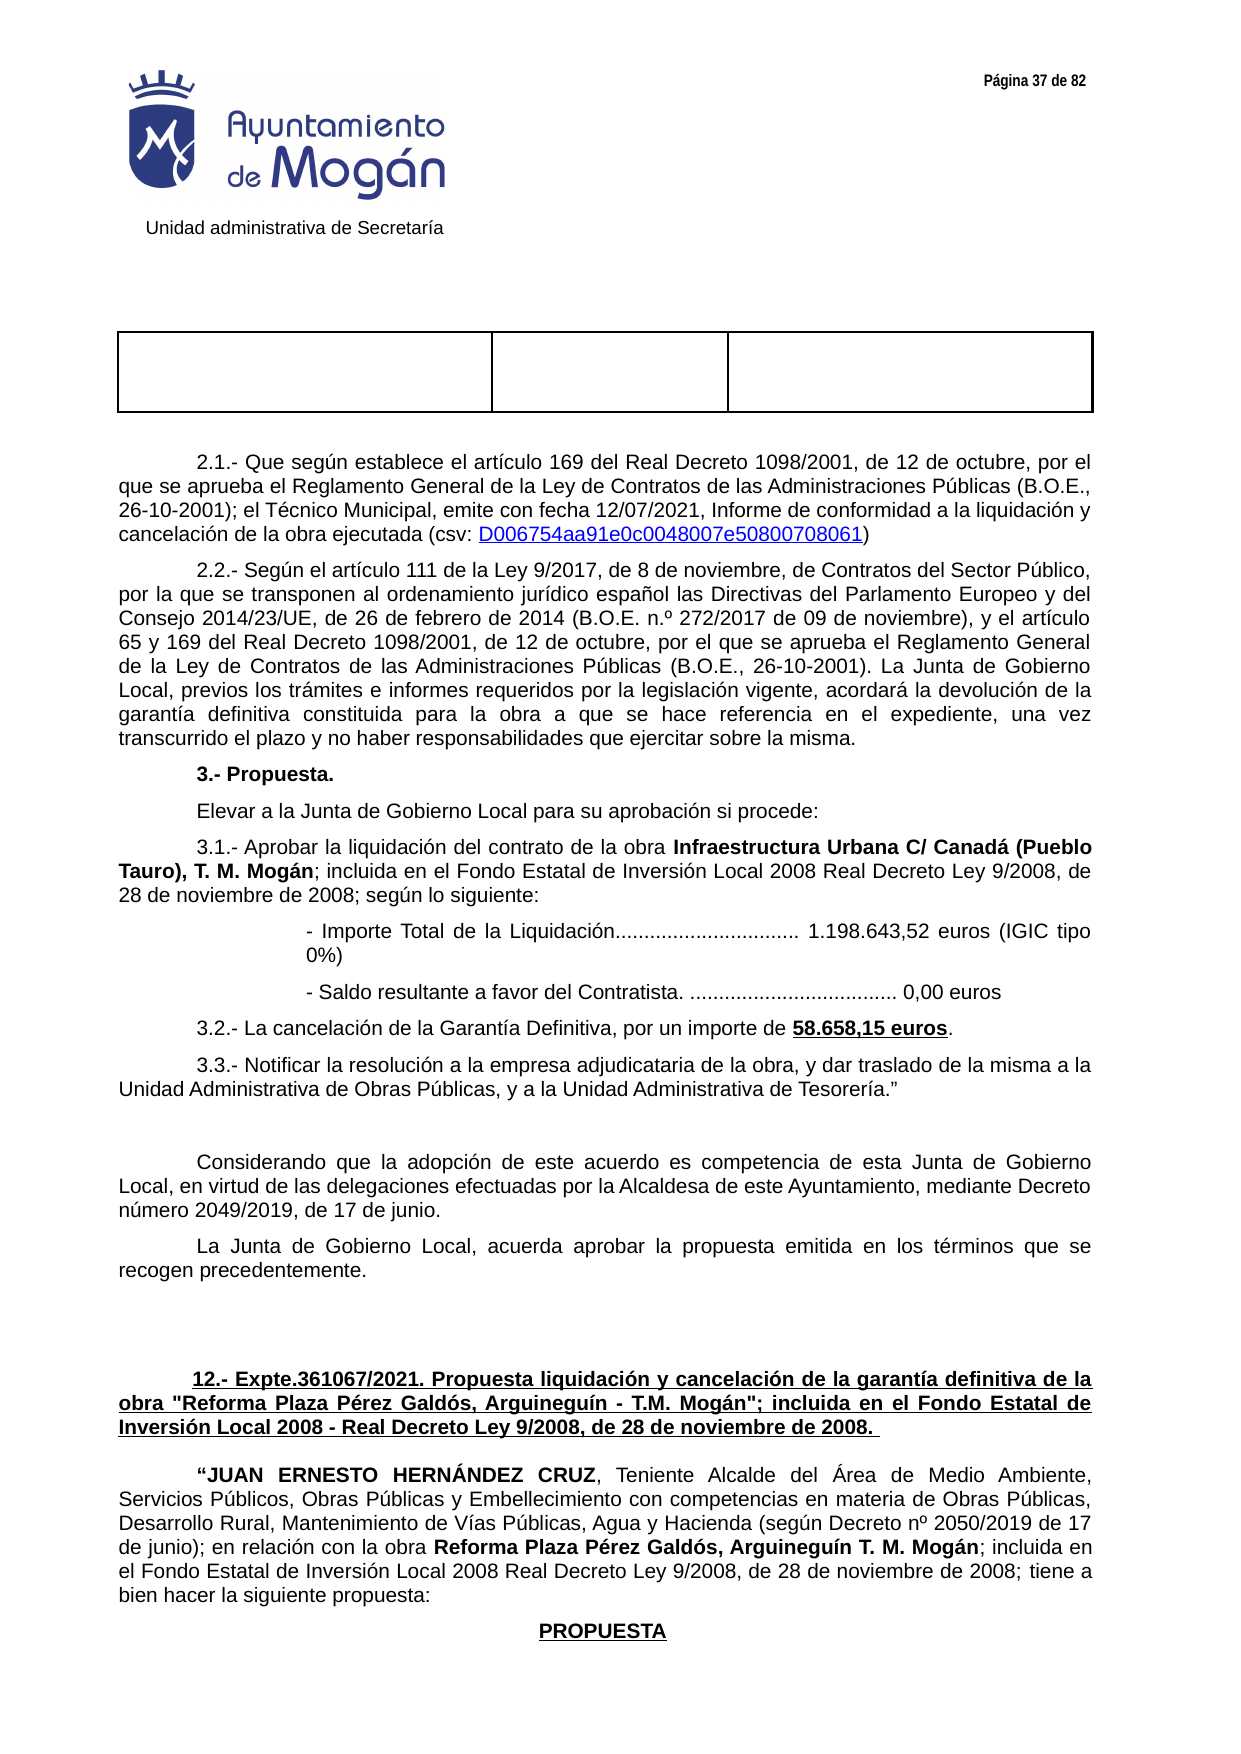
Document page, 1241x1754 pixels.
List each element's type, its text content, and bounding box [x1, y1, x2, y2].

text 3.- Propuesta. [118, 762, 1092, 786]
text Considerando que la adopción de este acuerdo es competencia de esta Junta de Gobierno Local, en virtud de las delegaciones efectuadas por la Alcaldesa de este Ayuntamiento, mediante Decreto número 2049/2019, de 17 de junio. [118, 1149, 1092, 1221]
table_cell [493, 333, 727, 411]
picture [128, 70, 445, 206]
text 3.1.- Aprobar la liquidación del contrato de la obra Infraestructura Urbana C/ Canadá (Pueblo Tauro), T. M. Mogán; incluida en el Fondo Estatal de Inversión Local 2008 Real Decreto Ley 9/2008, de 28 de noviembre de 2008; según lo siguiente: [118, 835, 1092, 907]
text La Junta de Gobierno Local, acuerda aprobar la propuesta emitida en los términos que se recogen precedentemente. [118, 1234, 1092, 1282]
text 12.- Expte.361067/2021. Propuesta liquidación y cancelación de la garantía definitiva de la obra "Reforma Plaza Pérez Galdós, Arguineguín - T.M. Mogán"; incluida en el Fondo Estatal de [118, 1367, 1092, 1412]
text 2.2.- Según el artículo 111 de la Ley 9/2017, de 8 de noviembre, de Contratos del Sector Público, por la que se transponen al ordenamiento jurídico español las Directivas del Parlamento Europeo y del Consejo 2014/23/UE, de 26 de febrero de 2014 (B.O.E. n.º 272/2017 de 09 de noviembre), y el artículo 65 y 169 del Real Decreto 1098/2001, de 12 de octubre, por el que se aprueba el Reglamento General de la Ley de Contratos de las Administraciones Públicas (B.O.E., 26-10-2001). La Junta de Gobierno Local, previos los trámites e informes requeridos por la legislación vigente, acordará la devolución de la garantía definitiva constituida para la obra a que se hace referencia en el expediente, una vez transcurrido el plazo y no haber responsabilidades que ejercitar sobre la misma. [118, 558, 1092, 749]
text 2.1.- Que según establece el artículo 169 del Real Decreto 1098/2001, de 12 de octubre, por el que se aprueba el Reglamento General de la Ley de Contratos de las Administraciones Públicas (B.O.E., 26-10-2001); el Técnico Municipal, emite con fecha 12/07/2021, Informe de conformidad a la liquidación y cancelación de la obra ejecutada (csv: D006754aa91e0c0048007e50800708061) [118, 449, 1092, 545]
text 3.3.- Notificar la resolución a la empresa adjudicataria de la obra, y dar traslado de la misma a la Unidad Administrativa de Obras Públicas, y a la Unidad Administrativa de Tesorería.” [118, 1053, 1092, 1101]
text - Saldo resultante a favor del Contratista. .................................... 0,00 euros [306, 980, 1092, 1004]
text - Importe Total de la Liquidación................................ 1.198.643,52 euros (IGIC tipo 0%) [306, 919, 1092, 967]
text Elevar a la Junta de Gobierno Local para su aprobación si procede: [118, 798, 1092, 822]
text 3.2.- La cancelación de la Garantía Definitiva, por un importe de 58.658,15 euros. [118, 1016, 1092, 1040]
text “JUAN ERNESTO HERNÁNDEZ CRUZ, Teniente Alcalde del Área de Medio Ambiente, Servicios Públicos, Obras Públicas y Embellecimiento con competencias en materia de Obras Públicas, Desarrollo Rural, Mantenimiento de Vías Públicas, Agua y Hacienda (según Decreto nº 2050/2019 de 17 de junio); en relación con la obra Reforma Plaza Pérez Galdós, Arguineguín T. M. Mogán; incluida en el Fondo Estatal de Inversión Local 2008 Real Decreto Ley 9/2008, de 28 de noviembre de 2008; tiene a bien hacer la siguiente propuesta: [118, 1463, 1092, 1607]
text PROPUESTA [118, 1619, 1092, 1643]
table_cell [729, 333, 1091, 411]
table_cell [119, 333, 491, 411]
text Inversión Local 2008 - Real Decreto Ley 9/2008, de 28 de noviembre de 2008. [118, 1413, 1092, 1439]
